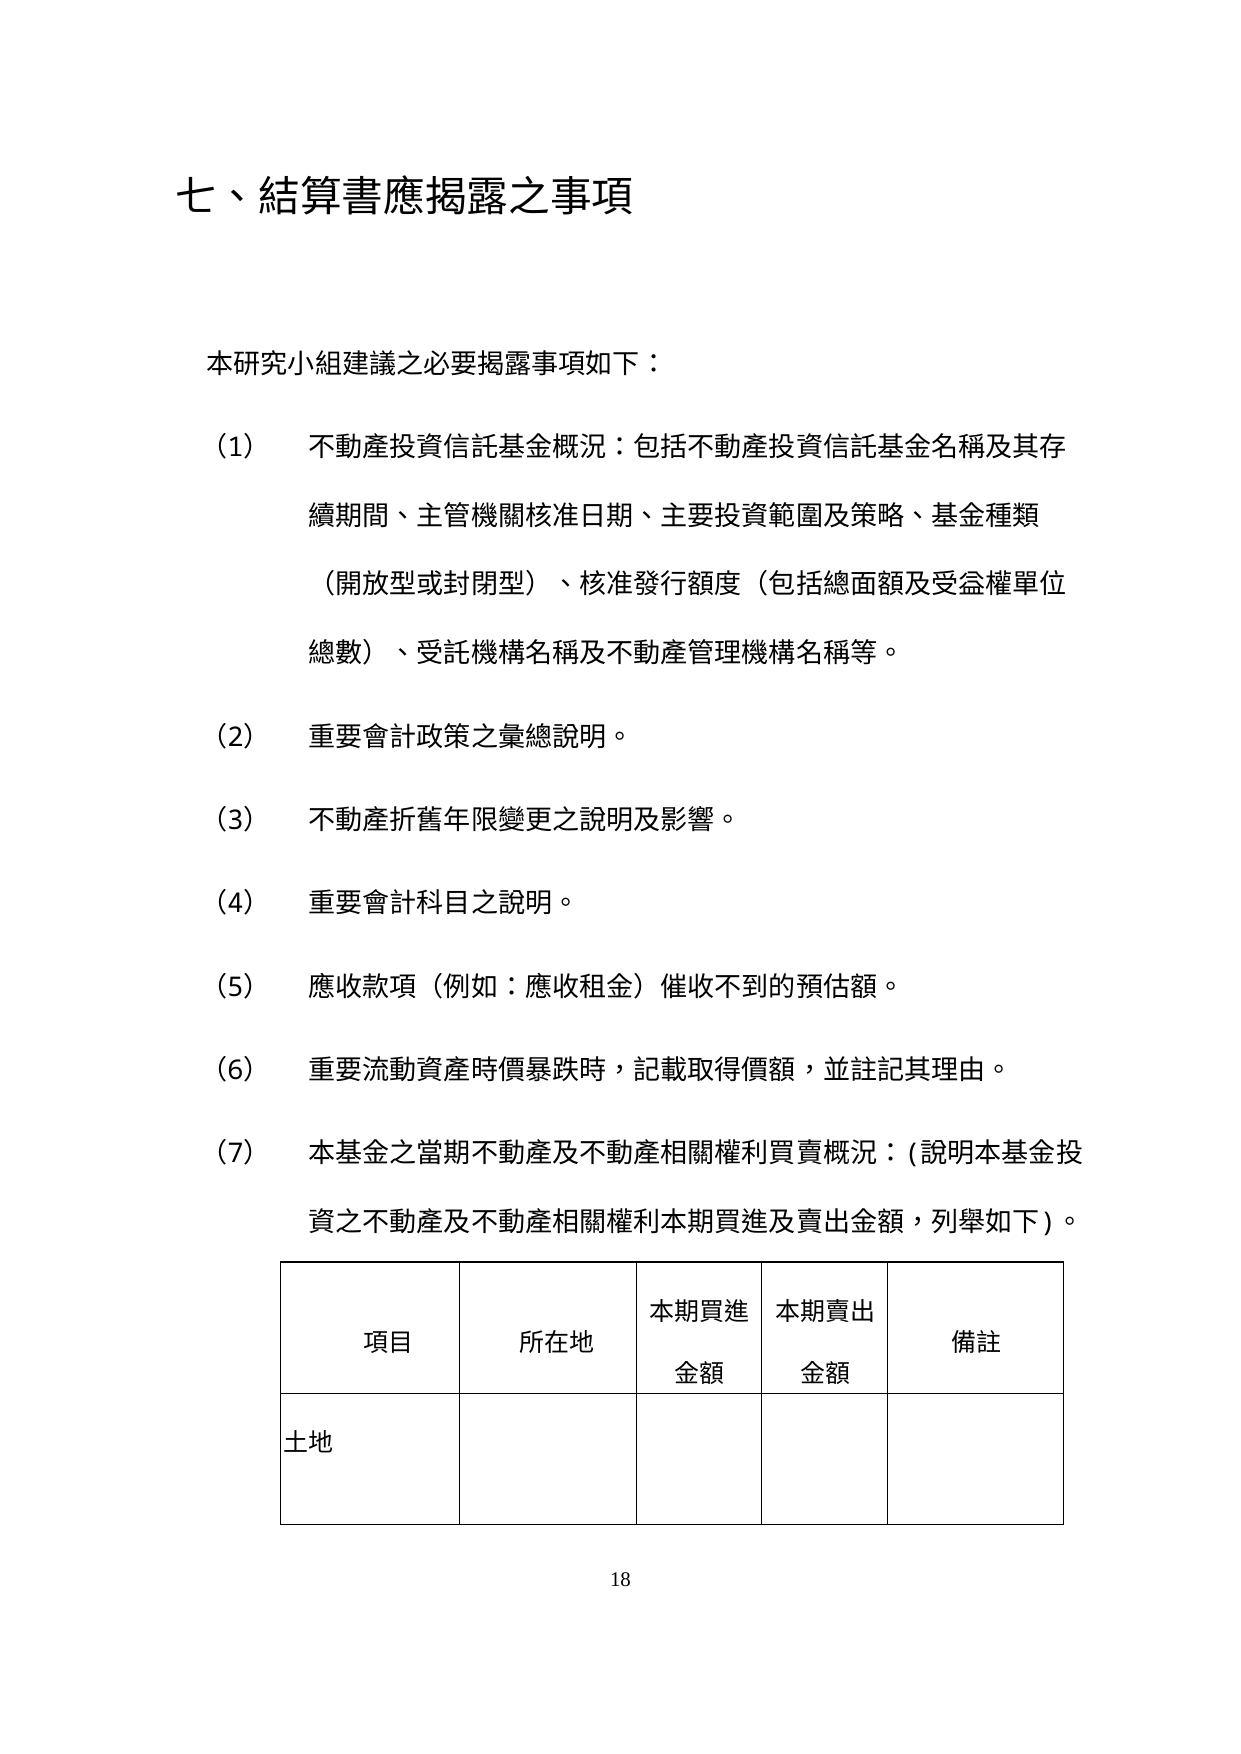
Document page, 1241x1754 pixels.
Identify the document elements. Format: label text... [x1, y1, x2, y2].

table_header 本期賣出金額 [762, 1263, 887, 1392]
list 不動產折舊年限變更之說明及影響。 [200, 776, 1090, 838]
list 重要流動資產時價暴跌時，記載取得價額，並註記其理由。 [200, 1026, 1090, 1088]
table_cell [762, 1394, 887, 1523]
table_header 所在地 [460, 1263, 636, 1392]
table_cell 土地 [281, 1394, 459, 1523]
list 本基金之當期不動產及不動產相關權利買賣概況：(說明本基金投資之不動產及不動產相關權利本期買進及賣出金額，列舉如下)。 [200, 1109, 1090, 1240]
list 重要會計政策之彙總說明。 [200, 692, 1090, 755]
subtitle 七、結算書應揭露之事項 [175, 151, 1090, 214]
table_cell [637, 1394, 761, 1523]
list 重要會計科目之說明。 [200, 859, 1090, 922]
list 應收款項（例如：應收租金）催收不到的預估額。 [200, 942, 1090, 1005]
list 不動產投資信託基金概況：包括不動產投資信託基金名稱及其存續期間、主管機關核准日期、主要投資範圍及策略、基金種類（開放型或封閉型）、核准發行額度（包括總面額及受益權單位總數）、受託機構名稱及不動產管理機構名稱等。 [200, 403, 1090, 672]
text 本研究小組建議之必要揭露事項如下： [206, 319, 1066, 382]
table_header 本期買進金額 [637, 1263, 761, 1392]
table_cell [888, 1394, 1063, 1523]
table_header 項目 [281, 1263, 459, 1392]
table_cell [460, 1394, 636, 1523]
table_header 備註 [888, 1263, 1063, 1392]
